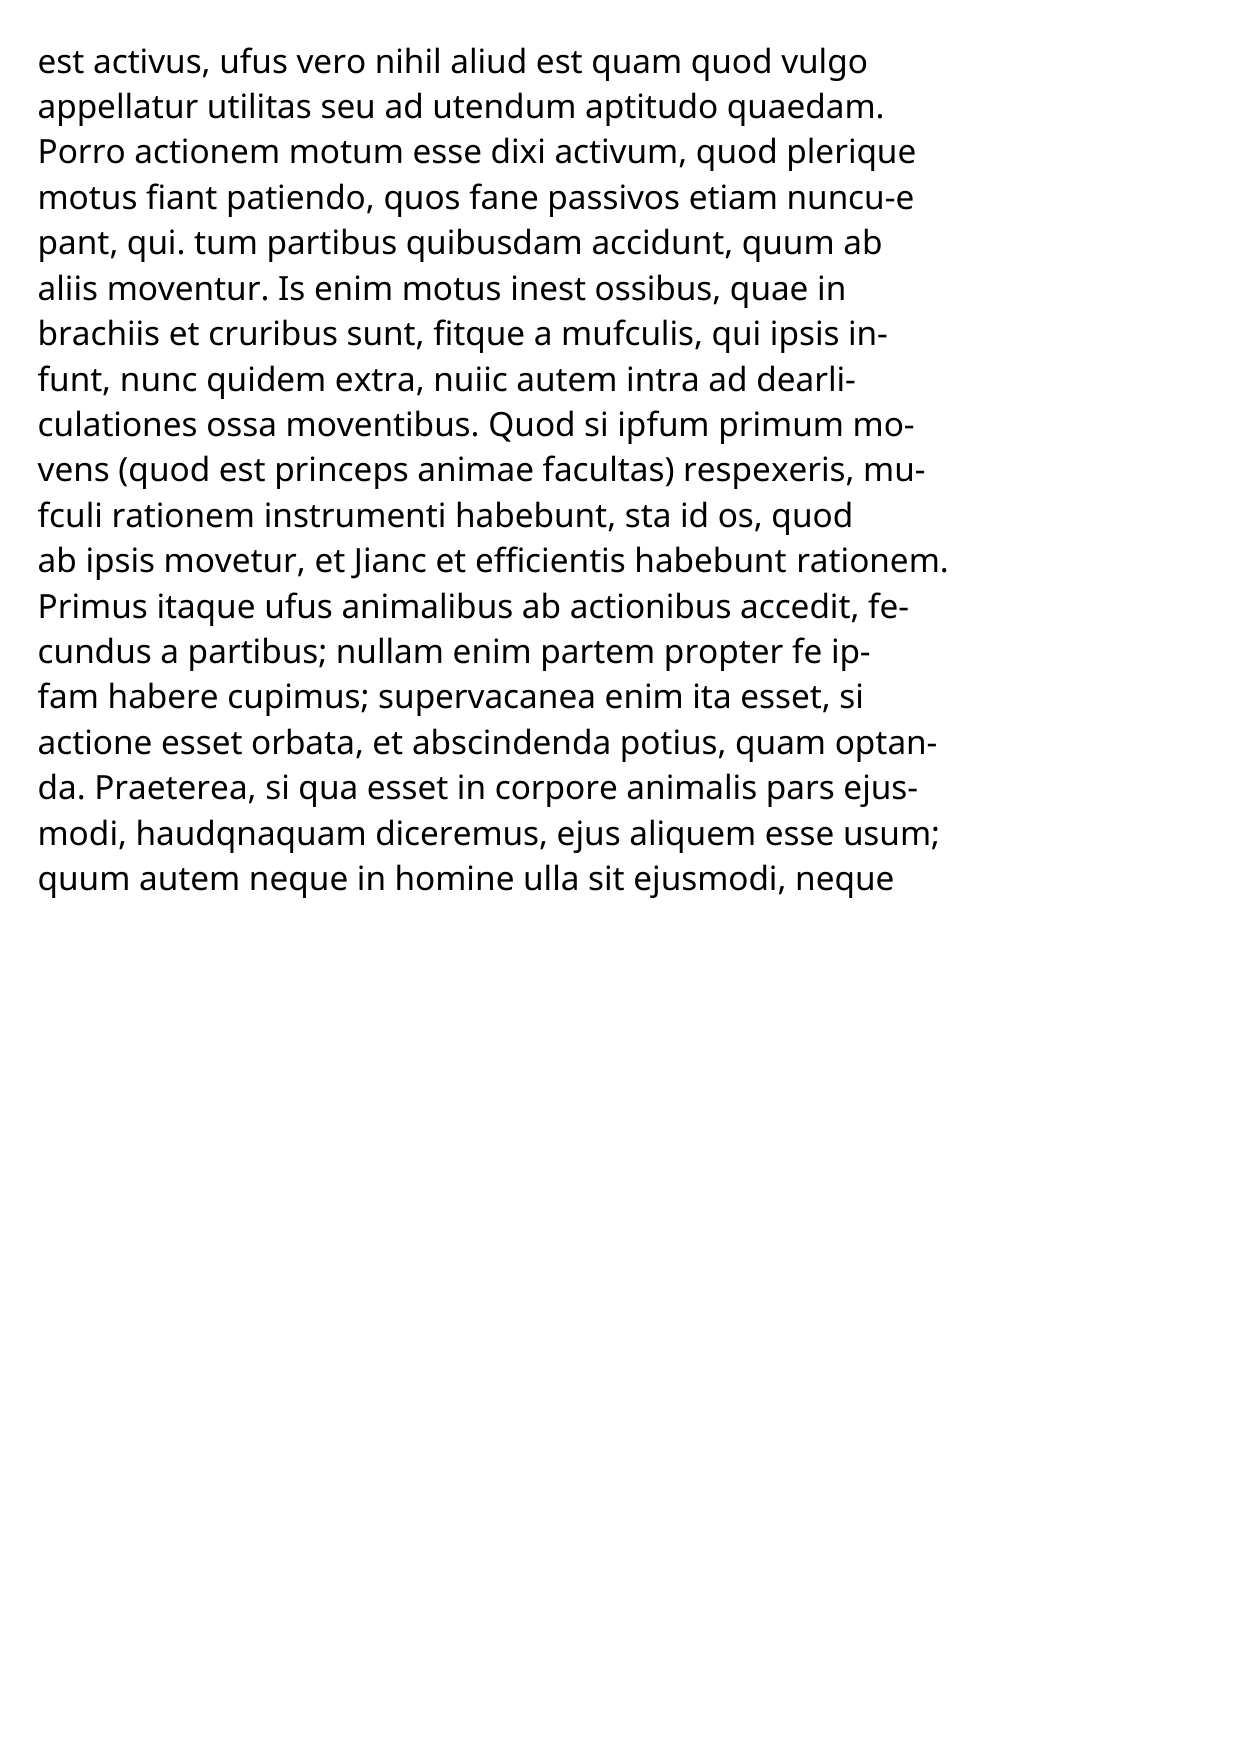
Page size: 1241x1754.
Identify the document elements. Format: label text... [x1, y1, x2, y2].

text est activus, ufus vero nihil aliud est quam quod vulgo appellatur utilitas seu ad utendum aptitudo quaedam. Porro actionem motum esse dixi activum, quod plerique motus fiant patiendo, quos fane passivos etiam nuncu-e pant, qui. tum partibus quibusdam accidunt, quum ab aliis moventur. Is enim motus inest ossibus, quae in brachiis et cruribus sunt, fitque a mufculis, qui ipsis in- funt, nunc quidem extra, nuiic autem intra ad dearli- culationes ossa moventibus. Quod si ipfum primum mo- vens (quod est princeps animae facultas) respexeris, mu- fculi rationem instrumenti habebunt, sta id os, quod ab ipsis movetur, et Jianc et efficientis habebunt rationem. Primus itaque ufus animalibus ab actionibus accedit, fe- cundus a partibus; nullam enim partem propter fe ip- fam habere cupimus; supervacanea enim ita esset, si actione esset orbata, et abscindenda potius, quam optan- da. Praeterea, si qua esset in corpore animalis pars ejus- modi, haudqnaquam diceremus, ejus aliquem esse usum; quum autem neque in homine ulla sit ejusmodi, neque [37, 37, 1203, 900]
